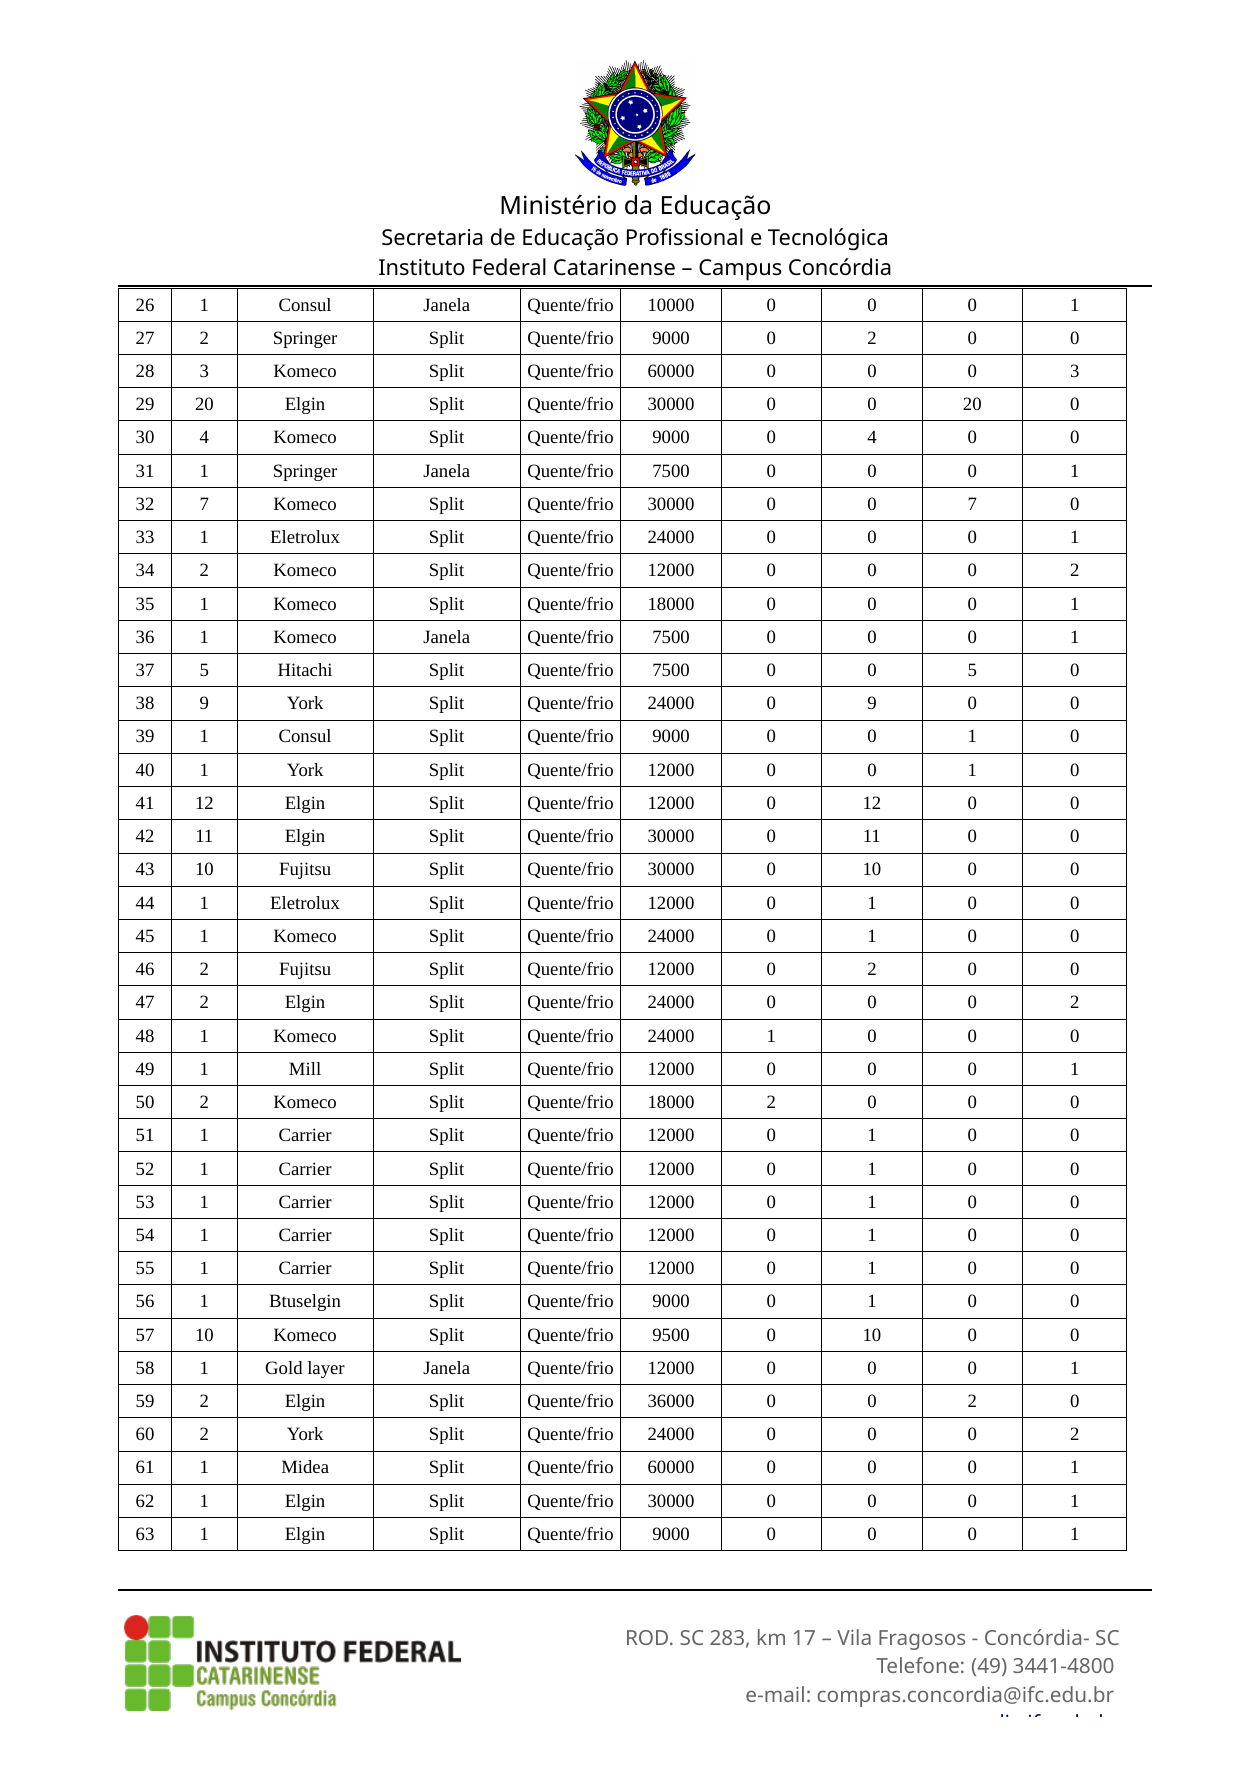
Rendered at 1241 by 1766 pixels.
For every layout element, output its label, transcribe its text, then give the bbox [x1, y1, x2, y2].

table_cell Quente/frio [521, 521, 620, 553]
table_cell 30000 [621, 488, 721, 520]
table_cell 0 [923, 1285, 1022, 1318]
table_cell 58 [119, 1352, 171, 1384]
table_cell 0 [722, 887, 821, 919]
table_cell 0 [923, 1119, 1022, 1151]
table_cell 2 [923, 1385, 1022, 1417]
table_cell Split [374, 1485, 520, 1517]
table_cell 0 [1023, 1285, 1126, 1318]
table_cell Quente/frio [521, 920, 620, 952]
table_cell 0 [722, 1385, 821, 1417]
table_cell Quente/frio [521, 1452, 620, 1484]
table_cell 12000 [621, 1219, 721, 1251]
table_cell Elgin [238, 986, 373, 1018]
table_cell 0 [722, 1319, 821, 1351]
table_cell Carrier [238, 1252, 373, 1284]
table_cell 57 [119, 1319, 171, 1351]
table_cell 1 [722, 1020, 821, 1052]
table_cell 27 [119, 322, 171, 354]
table_cell Quente/frio [521, 421, 620, 454]
table_cell 24000 [621, 986, 721, 1018]
table_cell Quente/frio [521, 588, 620, 620]
table_cell Quente/frio [521, 1518, 620, 1550]
table_cell 34 [119, 554, 171, 587]
table_cell Eletrolux [238, 521, 373, 553]
table_cell Split [374, 820, 520, 852]
table_cell 62 [119, 1485, 171, 1517]
table_cell 2 [722, 1086, 821, 1118]
table_cell 18000 [621, 1086, 721, 1118]
table_cell 0 [822, 621, 922, 653]
table_cell 0 [1023, 1152, 1126, 1185]
table_cell Janela [374, 621, 520, 653]
table_cell 2 [822, 953, 922, 985]
table_cell 12000 [621, 554, 721, 587]
table_cell Split [374, 920, 520, 952]
table_cell 0 [1023, 687, 1126, 719]
table_cell 0 [1023, 322, 1126, 354]
table_cell 55 [119, 1252, 171, 1284]
table_cell Split [374, 953, 520, 985]
table_cell 0 [1023, 820, 1126, 852]
table_cell 20 [172, 388, 237, 420]
table_cell Quente/frio [521, 953, 620, 985]
table_cell 0 [923, 621, 1022, 653]
table_cell Split [374, 1219, 520, 1251]
table_cell 1 [172, 1252, 237, 1284]
table_cell Consul [238, 721, 373, 753]
table_cell 31 [119, 455, 171, 487]
table_cell 11 [822, 820, 922, 852]
table_cell 9000 [621, 421, 721, 454]
table_cell 0 [923, 1518, 1022, 1550]
table_cell Split [374, 1186, 520, 1218]
table_cell Midea [238, 1452, 373, 1484]
table_cell 0 [722, 1285, 821, 1318]
table_cell 12000 [621, 953, 721, 985]
table_cell 0 [722, 1119, 821, 1151]
table_cell Elgin [238, 1518, 373, 1550]
table_cell 0 [923, 1086, 1022, 1118]
table_cell 1 [1023, 1518, 1126, 1550]
table_cell 0 [822, 754, 922, 786]
table_cell 52 [119, 1152, 171, 1185]
table_cell 9000 [621, 1285, 721, 1318]
table_cell 0 [722, 654, 821, 686]
table_cell 45 [119, 920, 171, 952]
table_cell Carrier [238, 1219, 373, 1251]
table_cell Eletrolux [238, 887, 373, 919]
table_cell 0 [923, 1319, 1022, 1351]
table_cell 0 [722, 455, 821, 487]
table_cell 4 [822, 421, 922, 454]
table_cell Consul [238, 289, 373, 321]
table_cell 0 [1023, 953, 1126, 985]
table_cell 0 [822, 1418, 922, 1451]
table_cell 0 [923, 920, 1022, 952]
table_cell 40 [119, 754, 171, 786]
table_cell 0 [1023, 1020, 1126, 1052]
table_cell Split [374, 687, 520, 719]
table_cell Hitachi [238, 654, 373, 686]
table_cell Quente/frio [521, 1186, 620, 1218]
table_cell 3 [1023, 355, 1126, 387]
table_cell Split [374, 488, 520, 520]
table_cell 1 [172, 289, 237, 321]
table_cell 0 [1023, 754, 1126, 786]
table_cell 0 [923, 588, 1022, 620]
table_cell 0 [923, 887, 1022, 919]
table_cell 24000 [621, 687, 721, 719]
table_cell 29 [119, 388, 171, 420]
table_cell 1 [172, 920, 237, 952]
table_cell 1 [1023, 621, 1126, 653]
table_cell Quente/frio [521, 1020, 620, 1052]
table_cell 0 [923, 322, 1022, 354]
table_cell 0 [722, 554, 821, 587]
table_cell 1 [172, 754, 237, 786]
table_cell 0 [923, 1452, 1022, 1484]
table_cell 30000 [621, 388, 721, 420]
table_cell 0 [1023, 854, 1126, 886]
table_cell Fujitsu [238, 953, 373, 985]
table_cell 0 [923, 421, 1022, 454]
table_cell 0 [722, 1219, 821, 1251]
table_cell 0 [1023, 1086, 1126, 1118]
table_cell 36000 [621, 1385, 721, 1417]
table_cell Komeco [238, 421, 373, 454]
table_cell 1 [172, 1119, 237, 1151]
table_cell Split [374, 1418, 520, 1451]
table_cell 1 [822, 1186, 922, 1218]
table_cell 7500 [621, 654, 721, 686]
table_cell Carrier [238, 1152, 373, 1185]
table_cell Janela [374, 289, 520, 321]
table_cell Elgin [238, 1385, 373, 1417]
table_cell 53 [119, 1186, 171, 1218]
table_cell Quente/frio [521, 1385, 620, 1417]
table_cell Quente/frio [521, 986, 620, 1018]
table_cell 0 [822, 1352, 922, 1384]
table_cell 0 [1023, 1119, 1126, 1151]
table_cell 0 [722, 721, 821, 753]
table_cell 1 [1023, 1452, 1126, 1484]
table_cell Split [374, 986, 520, 1018]
table_cell 24000 [621, 920, 721, 952]
table_cell 0 [923, 986, 1022, 1018]
table_cell 0 [923, 554, 1022, 587]
table_cell Quente/frio [521, 1086, 620, 1118]
table_cell Split [374, 588, 520, 620]
table_cell Split [374, 721, 520, 753]
table_cell 2 [172, 953, 237, 985]
table_cell 5 [172, 654, 237, 686]
table_cell Split [374, 1086, 520, 1118]
table_cell 0 [822, 455, 922, 487]
table_cell Split [374, 1319, 520, 1351]
table_cell 0 [722, 1186, 821, 1218]
table_cell 0 [722, 388, 821, 420]
table_cell 1 [172, 1186, 237, 1218]
table_cell Quente/frio [521, 787, 620, 819]
table_cell 1 [172, 1152, 237, 1185]
table_cell 1 [1023, 289, 1126, 321]
table_cell 1 [1023, 1053, 1126, 1085]
table_cell Quente/frio [521, 554, 620, 587]
table_cell Split [374, 322, 520, 354]
table_cell York [238, 1418, 373, 1451]
table_cell Springer [238, 455, 373, 487]
table_cell Split [374, 1452, 520, 1484]
table_cell 0 [923, 687, 1022, 719]
table_cell 0 [822, 1086, 922, 1118]
table_cell 0 [923, 289, 1022, 321]
table_cell 39 [119, 721, 171, 753]
table_cell 1 [1023, 455, 1126, 487]
table_cell 12000 [621, 787, 721, 819]
table_cell Split [374, 1518, 520, 1550]
table_cell 12000 [621, 1252, 721, 1284]
table_cell Quente/frio [521, 1252, 620, 1284]
table_cell 0 [722, 1152, 821, 1185]
table_cell Quente/frio [521, 1053, 620, 1085]
table_cell 12 [822, 787, 922, 819]
table_cell 12000 [621, 887, 721, 919]
table_cell Mill [238, 1053, 373, 1085]
table_cell 46 [119, 953, 171, 985]
table_cell Quente/frio [521, 654, 620, 686]
table_cell 49 [119, 1053, 171, 1085]
table_cell 0 [822, 1385, 922, 1417]
table_cell Split [374, 355, 520, 387]
table_cell Quente/frio [521, 854, 620, 886]
table_cell 50 [119, 1086, 171, 1118]
table_cell 9000 [621, 1518, 721, 1550]
table_cell Btuselgin [238, 1285, 373, 1318]
table_cell 12000 [621, 1152, 721, 1185]
table_cell Springer [238, 322, 373, 354]
table_cell Quente/frio [521, 721, 620, 753]
table_cell 30000 [621, 820, 721, 852]
table_cell 35 [119, 588, 171, 620]
table_cell 2 [1023, 554, 1126, 587]
table_cell Quente/frio [521, 820, 620, 852]
table_cell 7500 [621, 621, 721, 653]
table_cell 2 [172, 1385, 237, 1417]
table_cell 0 [722, 1352, 821, 1384]
table_cell 26 [119, 289, 171, 321]
table_cell 0 [923, 1418, 1022, 1451]
table_cell 0 [923, 1186, 1022, 1218]
table_cell 0 [722, 920, 821, 952]
table_cell 0 [1023, 721, 1126, 753]
table_cell Carrier [238, 1186, 373, 1218]
table_cell 38 [119, 687, 171, 719]
table_cell 1 [172, 588, 237, 620]
table_cell 9500 [621, 1319, 721, 1351]
table_cell 0 [1023, 1186, 1126, 1218]
table_cell Komeco [238, 1086, 373, 1118]
table_cell York [238, 687, 373, 719]
table_cell Komeco [238, 1020, 373, 1052]
table_cell 32 [119, 488, 171, 520]
table_cell 0 [822, 588, 922, 620]
table_cell 1 [172, 887, 237, 919]
table_cell 0 [1023, 421, 1126, 454]
table_cell 2 [1023, 1418, 1126, 1451]
table_cell 0 [822, 521, 922, 553]
table_cell 5 [923, 654, 1022, 686]
table_cell 2 [172, 986, 237, 1018]
table_cell Quente/frio [521, 1418, 620, 1451]
table_cell Elgin [238, 1485, 373, 1517]
table_cell Komeco [238, 621, 373, 653]
table_cell 0 [1023, 920, 1126, 952]
table_cell 10000 [621, 289, 721, 321]
table_cell Carrier [238, 1119, 373, 1151]
table_cell Split [374, 1020, 520, 1052]
table_cell 0 [1023, 1219, 1126, 1251]
table_cell 0 [822, 1485, 922, 1517]
table_cell 1 [1023, 1352, 1126, 1384]
table_cell Quente/frio [521, 289, 620, 321]
table_cell 0 [1023, 1252, 1126, 1284]
table_cell Split [374, 1152, 520, 1185]
table_cell Quente/frio [521, 388, 620, 420]
table_cell 0 [722, 953, 821, 985]
table_cell Quente/frio [521, 1485, 620, 1517]
table_cell 0 [722, 1518, 821, 1550]
table_cell 0 [722, 787, 821, 819]
table_cell 12 [172, 787, 237, 819]
table_cell Quente/frio [521, 1152, 620, 1185]
table_cell 24000 [621, 1418, 721, 1451]
table_cell 9 [172, 687, 237, 719]
table_cell 36 [119, 621, 171, 653]
table_cell 9000 [621, 322, 721, 354]
table_cell 18000 [621, 588, 721, 620]
table_cell 1 [1023, 588, 1126, 620]
table_cell 1 [172, 521, 237, 553]
table_cell 0 [1023, 1385, 1126, 1417]
table_cell Quente/frio [521, 488, 620, 520]
table_cell 0 [722, 1252, 821, 1284]
table_cell 60000 [621, 1452, 721, 1484]
table_cell 9000 [621, 721, 721, 753]
table_cell Split [374, 1252, 520, 1284]
table_cell 2 [172, 1418, 237, 1451]
table_cell 61 [119, 1452, 171, 1484]
table_cell 12000 [621, 754, 721, 786]
table_cell 48 [119, 1020, 171, 1052]
table_cell 7 [172, 488, 237, 520]
table_cell 33 [119, 521, 171, 553]
table_cell 0 [822, 289, 922, 321]
table_cell 0 [1023, 887, 1126, 919]
table_cell Quente/frio [521, 322, 620, 354]
table_cell 12000 [621, 1053, 721, 1085]
table_cell 0 [923, 355, 1022, 387]
table_cell 10 [822, 1319, 922, 1351]
table_cell 41 [119, 787, 171, 819]
table_cell Quente/frio [521, 621, 620, 653]
table_cell 56 [119, 1285, 171, 1318]
table_cell Komeco [238, 355, 373, 387]
table_cell 9 [822, 687, 922, 719]
table_cell 42 [119, 820, 171, 852]
table_cell 0 [722, 687, 821, 719]
table_cell 1 [172, 455, 237, 487]
table_cell 28 [119, 355, 171, 387]
table_cell 2 [172, 554, 237, 587]
table_cell 10 [172, 854, 237, 886]
table_cell 1 [172, 1452, 237, 1484]
table_cell Fujitsu [238, 854, 373, 886]
table_cell 0 [923, 521, 1022, 553]
table_cell 0 [722, 1053, 821, 1085]
table_cell 1 [172, 721, 237, 753]
table_cell Elgin [238, 787, 373, 819]
table_cell 1 [923, 754, 1022, 786]
table_cell 60 [119, 1418, 171, 1451]
table_cell 30000 [621, 854, 721, 886]
table_cell 0 [923, 1219, 1022, 1251]
table_cell Split [374, 554, 520, 587]
table_cell York [238, 754, 373, 786]
table_cell 24000 [621, 1020, 721, 1052]
table_cell 0 [923, 1020, 1022, 1052]
table_cell 1 [822, 1252, 922, 1284]
table_cell Split [374, 787, 520, 819]
table_cell Elgin [238, 820, 373, 852]
table_cell 0 [1023, 388, 1126, 420]
table_cell 0 [722, 1418, 821, 1451]
table_cell 0 [822, 355, 922, 387]
table_cell 1 [172, 1285, 237, 1318]
table_cell 1 [172, 1518, 237, 1550]
table_cell Split [374, 521, 520, 553]
table_cell Split [374, 654, 520, 686]
table_cell 1 [172, 1352, 237, 1384]
table_cell 1 [822, 1285, 922, 1318]
table_cell 12000 [621, 1119, 721, 1151]
table_cell 47 [119, 986, 171, 1018]
table_cell 1 [822, 1119, 922, 1151]
table_cell Quente/frio [521, 887, 620, 919]
table_cell 0 [923, 787, 1022, 819]
table_cell 12000 [621, 1352, 721, 1384]
table_cell 1 [172, 1485, 237, 1517]
table_cell 20 [923, 388, 1022, 420]
table_cell 7500 [621, 455, 721, 487]
table_cell 43 [119, 854, 171, 886]
table_cell 0 [923, 1352, 1022, 1384]
table_cell 0 [923, 820, 1022, 852]
table_cell 51 [119, 1119, 171, 1151]
table_cell 0 [923, 854, 1022, 886]
table_cell 2 [172, 1086, 237, 1118]
table_cell Split [374, 854, 520, 886]
table_cell 0 [923, 953, 1022, 985]
table_cell 0 [822, 1020, 922, 1052]
table_cell 1 [172, 1020, 237, 1052]
table_cell Quente/frio [521, 1352, 620, 1384]
table_cell Split [374, 887, 520, 919]
table_cell 0 [822, 1452, 922, 1484]
table_cell Split [374, 1285, 520, 1318]
table_cell 1 [172, 621, 237, 653]
table_cell 1 [822, 920, 922, 952]
table_cell Split [374, 421, 520, 454]
table_cell 1 [1023, 1485, 1126, 1517]
table_cell 0 [1023, 787, 1126, 819]
table_cell Komeco [238, 554, 373, 587]
table_cell 1 [822, 1219, 922, 1251]
table_cell 10 [172, 1319, 237, 1351]
table_cell Janela [374, 455, 520, 487]
table_cell 0 [923, 455, 1022, 487]
table_cell 0 [722, 1485, 821, 1517]
picture [124, 1615, 461, 1711]
table_cell 0 [822, 986, 922, 1018]
table_cell 0 [722, 588, 821, 620]
table_cell 63 [119, 1518, 171, 1550]
table_cell Quente/frio [521, 687, 620, 719]
table_cell Quente/frio [521, 1285, 620, 1318]
table_cell Quente/frio [521, 455, 620, 487]
table_cell 0 [722, 322, 821, 354]
table_cell 0 [1023, 1319, 1126, 1351]
table_cell 44 [119, 887, 171, 919]
table_cell 0 [722, 1452, 821, 1484]
table_cell 0 [722, 754, 821, 786]
table_cell 0 [722, 355, 821, 387]
table_cell 0 [822, 388, 922, 420]
table_cell Komeco [238, 1319, 373, 1351]
table_cell 30000 [621, 1485, 721, 1517]
table_cell 0 [923, 1485, 1022, 1517]
table_cell Quente/frio [521, 754, 620, 786]
table_cell 0 [822, 654, 922, 686]
table_cell Split [374, 1119, 520, 1151]
table_cell 0 [722, 488, 821, 520]
table_cell 0 [822, 1518, 922, 1550]
table_cell 24000 [621, 521, 721, 553]
table_cell Gold layer [238, 1352, 373, 1384]
table_cell 0 [923, 1152, 1022, 1185]
table_cell 2 [172, 322, 237, 354]
table_cell Quente/frio [521, 1319, 620, 1351]
table_cell Quente/frio [521, 355, 620, 387]
table_cell 2 [1023, 986, 1126, 1018]
table_cell 1 [1023, 521, 1126, 553]
table_cell Quente/frio [521, 1219, 620, 1251]
table_cell 0 [722, 854, 821, 886]
table_cell Split [374, 1385, 520, 1417]
table_cell 0 [1023, 488, 1126, 520]
table_cell Komeco [238, 488, 373, 520]
table_cell 0 [822, 721, 922, 753]
table_cell 0 [923, 1053, 1022, 1085]
table_cell 10 [822, 854, 922, 886]
table_cell 0 [722, 986, 821, 1018]
table_cell Janela [374, 1352, 520, 1384]
table_cell 54 [119, 1219, 171, 1251]
table_cell 12000 [621, 1186, 721, 1218]
table_cell 30 [119, 421, 171, 454]
table_cell 0 [722, 621, 821, 653]
table_cell 1 [822, 887, 922, 919]
table_cell Split [374, 1053, 520, 1085]
table_cell 0 [822, 488, 922, 520]
table_cell Split [374, 388, 520, 420]
table_cell 1 [172, 1053, 237, 1085]
table_cell 0 [722, 421, 821, 454]
table_cell 0 [923, 1252, 1022, 1284]
table_cell 0 [722, 289, 821, 321]
table_cell Elgin [238, 388, 373, 420]
table_cell Quente/frio [521, 1119, 620, 1151]
table_cell 0 [722, 820, 821, 852]
table_cell 1 [923, 721, 1022, 753]
table_cell 1 [822, 1152, 922, 1185]
table_cell 11 [172, 820, 237, 852]
table_cell 4 [172, 421, 237, 454]
table_cell 37 [119, 654, 171, 686]
table_cell 0 [822, 1053, 922, 1085]
table_cell 0 [1023, 654, 1126, 686]
table_cell 59 [119, 1385, 171, 1417]
table_cell 2 [822, 322, 922, 354]
table_cell 60000 [621, 355, 721, 387]
table_cell Komeco [238, 588, 373, 620]
table_cell 0 [822, 554, 922, 587]
table_cell Komeco [238, 920, 373, 952]
table_cell 0 [722, 521, 821, 553]
table_cell 7 [923, 488, 1022, 520]
table_cell Split [374, 754, 520, 786]
table_cell 1 [172, 1219, 237, 1251]
table_cell 3 [172, 355, 237, 387]
